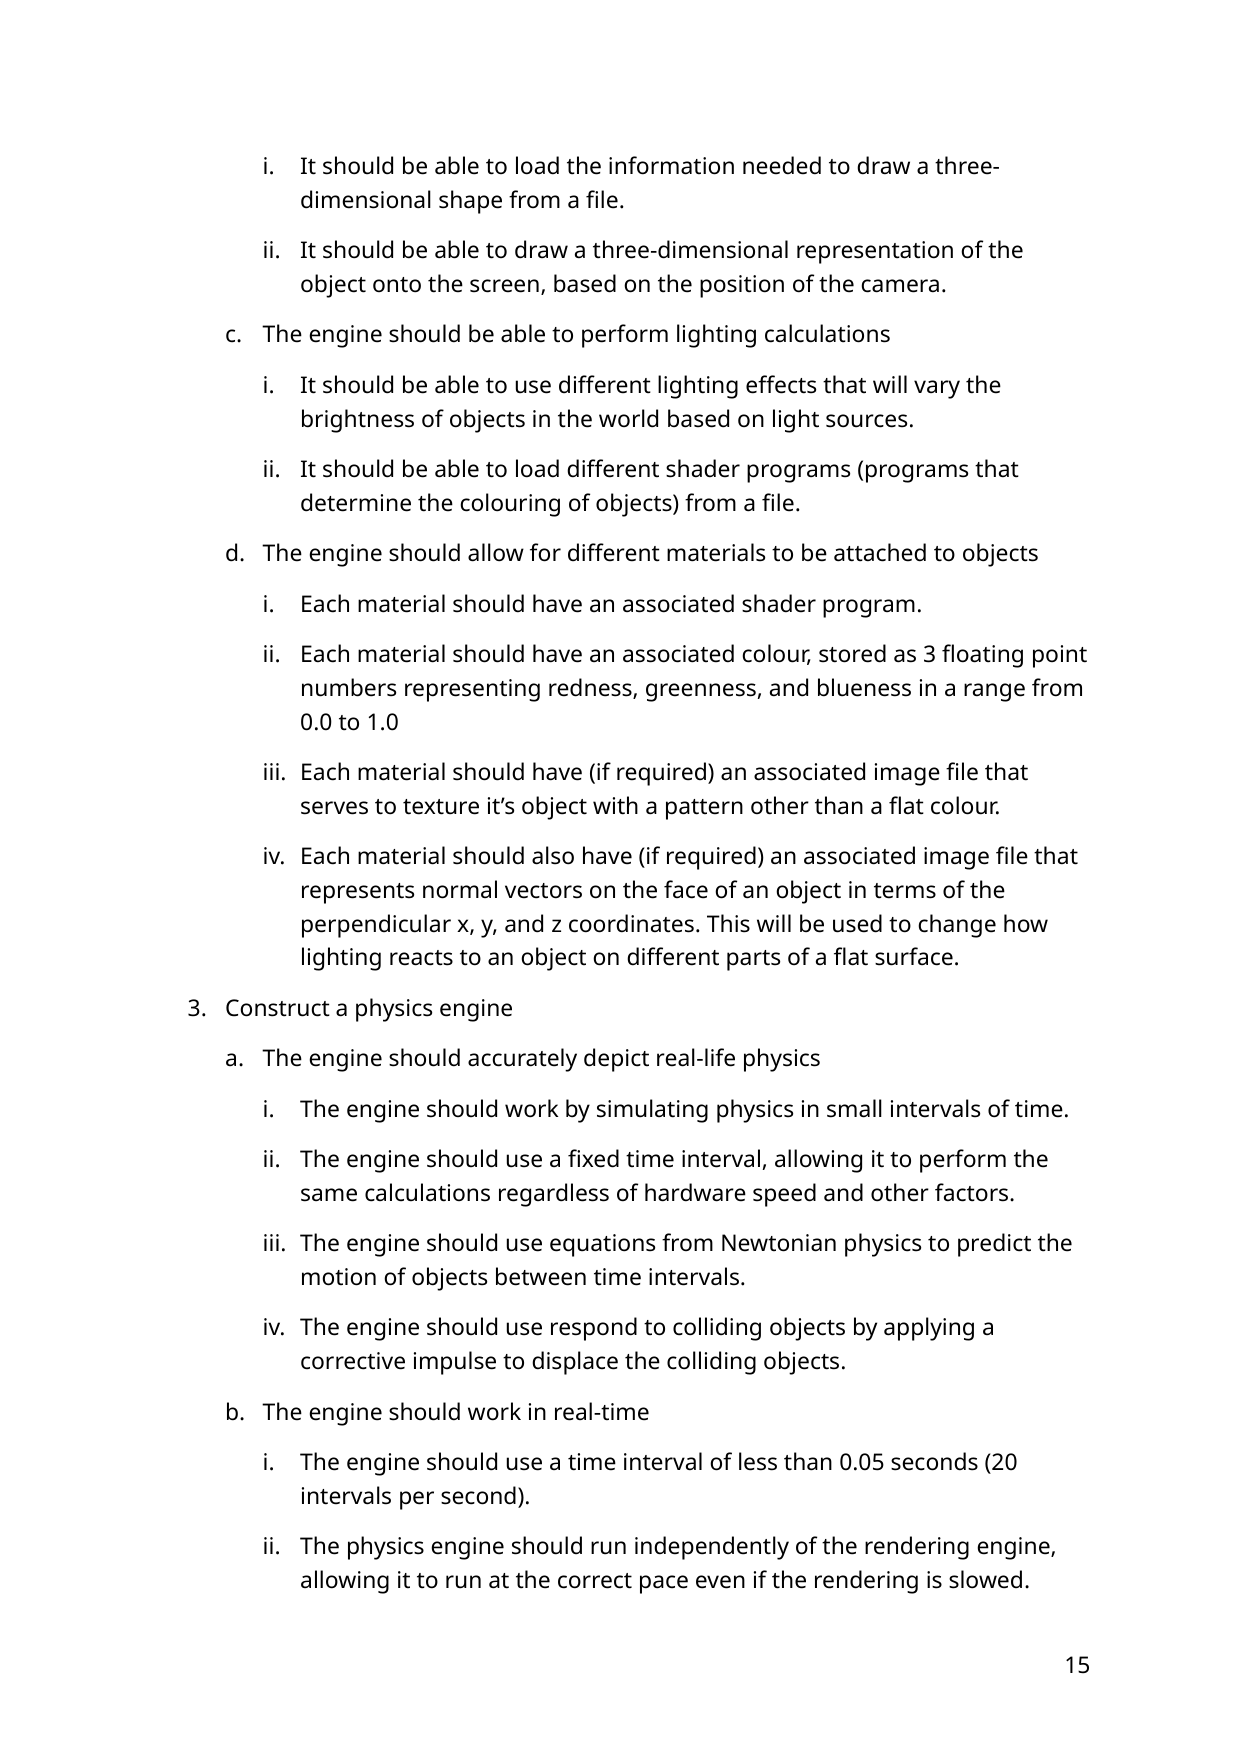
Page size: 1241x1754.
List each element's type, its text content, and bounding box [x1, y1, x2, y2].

list The engine should work by simulating physics in small intervals of time. [262, 1092, 1090, 1124]
list The engine should use a fixed time interval, allowing it to perform the same calculations regardless of hardware speed and other factors. [262, 1143, 1090, 1208]
list The engine should use a time interval of less than 0.05 seconds (20 intervals per second). [262, 1446, 1090, 1511]
list Each material should also have (if required) an associated image file that represents normal vectors on the face of an object in terms of the perpendicular x, y, and z coordinates. This will be used to change how lighting reacts to an object on different parts of a flat surface. [262, 840, 1090, 972]
list The engine should use equations from Newtonian physics to predict the motion of objects between time intervals. [262, 1227, 1090, 1292]
list It should be able to load the information needed to draw a three-dimensional shape from a file. [262, 150, 1090, 215]
list The engine should be able to perform lighting calculations [225, 318, 1090, 349]
list It should be able to draw a three-dimensional representation of the object onto the screen, based on the position of the camera. [262, 234, 1090, 299]
list Construct a physics engine [187, 992, 1090, 1023]
list It should be able to use different lighting effects that will vary the brightness of objects in the world based on light sources. [262, 369, 1090, 434]
list It should be able to load different shader programs (programs that determine the colouring of objects) from a file. [262, 453, 1090, 518]
list The physics engine should run independently of the rendering engine, allowing it to run at the correct pace even if the rendering is slowed. [262, 1530, 1090, 1595]
list The engine should use respond to colliding objects by applying a corrective impulse to displace the colliding objects. [262, 1311, 1090, 1376]
list Each material should have an associated colour, stored as 3 floating point numbers representing redness, greenness, and blueness in a range from 0.0 to 1.0 [262, 638, 1090, 737]
list The engine should work in real-time [225, 1395, 1090, 1427]
list Each material should have an associated shader program. [262, 587, 1090, 619]
list The engine should accurately depict real-life physics [225, 1042, 1090, 1073]
list The engine should allow for different materials to be attached to objects [225, 537, 1090, 568]
list Each material should have (if required) an associated image file that serves to texture it’s object with a pattern other than a flat colour. [262, 756, 1090, 821]
